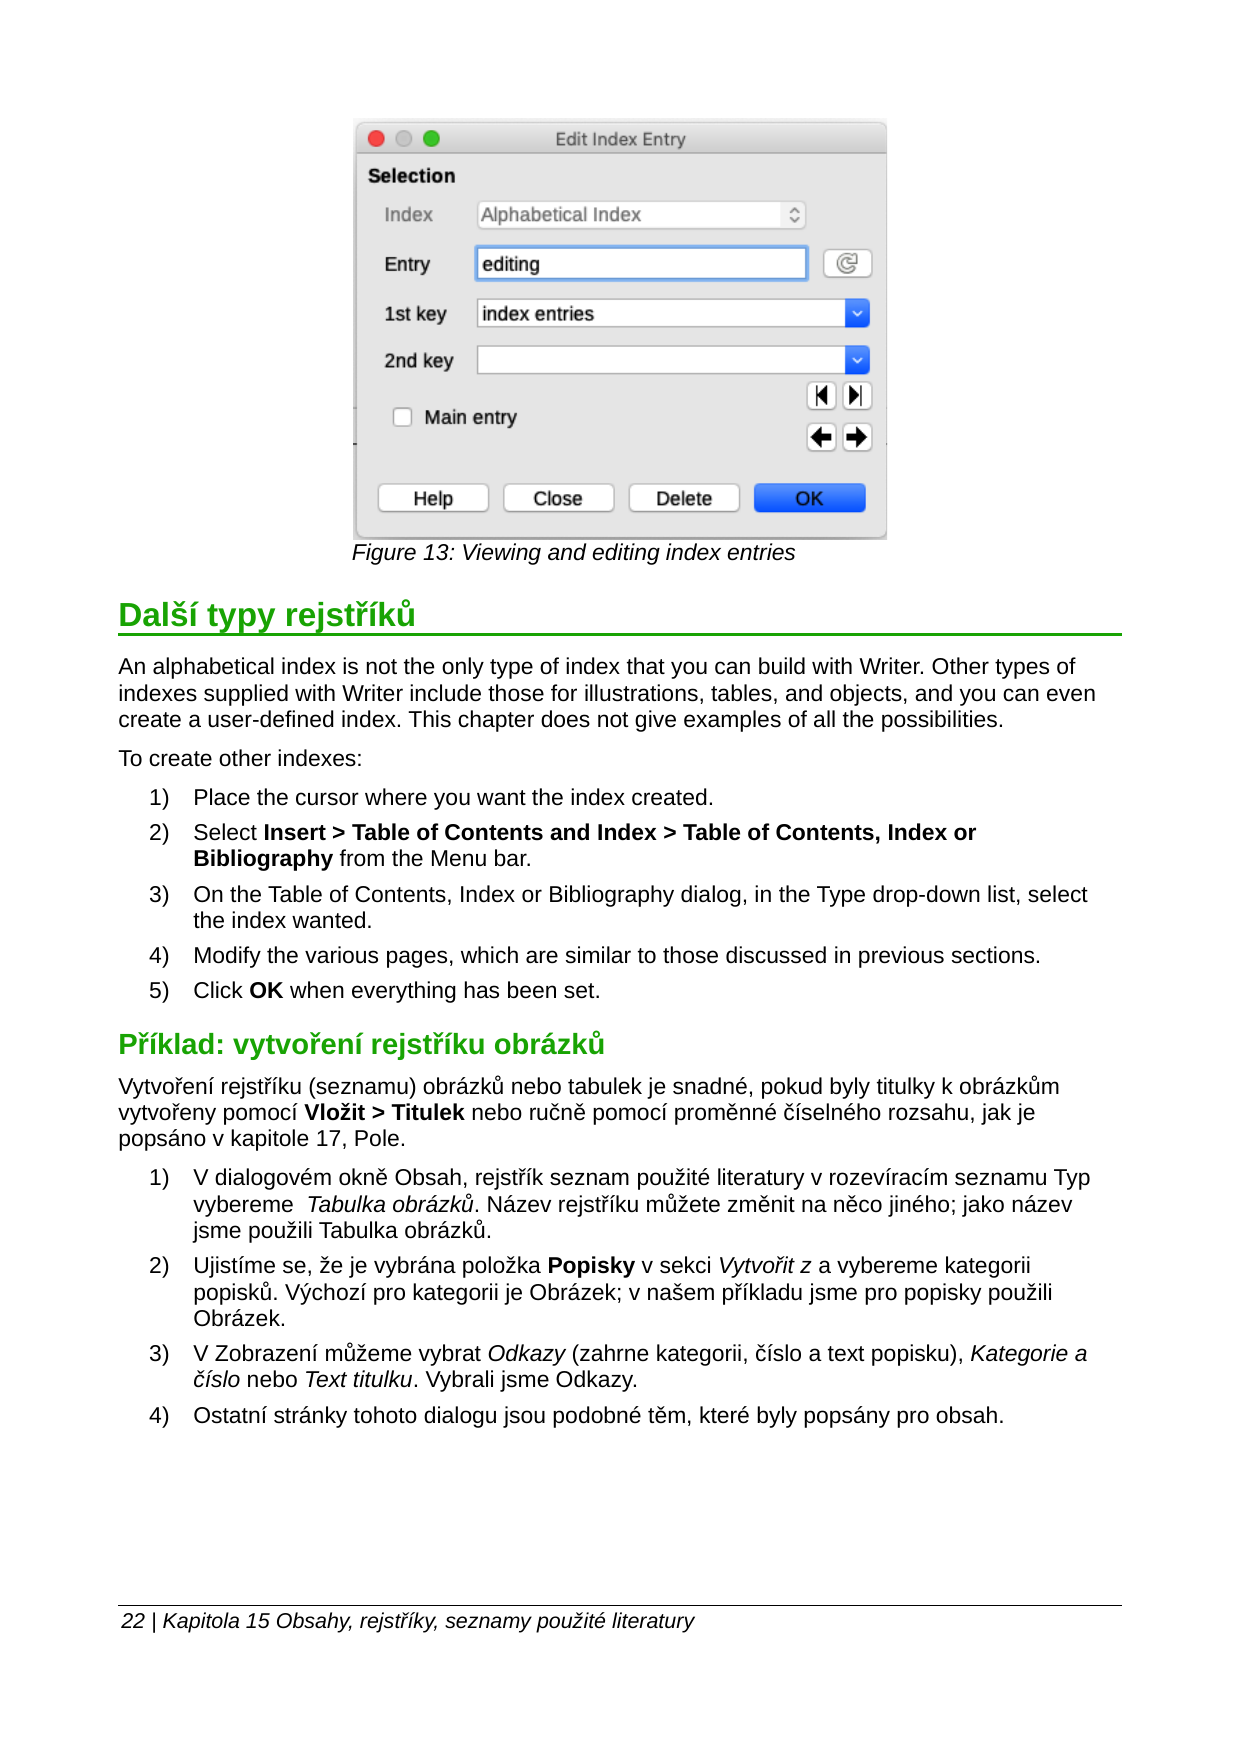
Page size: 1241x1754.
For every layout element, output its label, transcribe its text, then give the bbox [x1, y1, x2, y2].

picture [353, 118, 888, 540]
text An alphabetical index is not the only type of index that you can build with Writer. Other types of indexes supplied with Writer include those for illustrations, tables, and objects, and you can even create a user-defined index. This chapter does not give examples of all the possibilities. [118, 653, 1122, 732]
list V dialogovém okně Obsah, rejstřík seznam použité literatury v rozevíracím seznamu Typ vybereme Tabulka obrázků. Název rejstříku můžete změnit na něco jiného; jako název jsme použili Tabulka obrázků. [169, 1164, 1122, 1243]
subtitle Další typy rejstříků [118, 595, 1122, 633]
list On the Table of Contents, Index or Bibliography dialog, in the Type drop-down list, select the index wanted. [169, 881, 1122, 933]
list Place the cursor where you want the index created. [169, 784, 1122, 810]
list Click OK when everything has been set. [169, 977, 1122, 1004]
subtitle Příklad: vytvoření rejstříku obrázků [118, 1027, 1122, 1061]
list Modify the various pages, which are similar to those discussed in previous sections. [169, 942, 1122, 968]
list Ujistíme se, že je vybrána položka Popisky v sekci Vytvořit z a vybereme kategorii popisků. Výchozí pro kategorii je Obrázek; v našem příkladu jsme pro popisky použili Obrázek. [169, 1252, 1122, 1331]
list V Zobrazení můžeme vybrat Odkazy (zahrne kategorii, číslo a text popisku), Kategorie a číslo nebo Text titulku. Vybrali jsme Odkazy. [169, 1340, 1122, 1393]
text Figure 13: Viewing and editing index entries [352, 540, 889, 566]
text Vytvoření rejstříku (seznamu) obrázků nebo tabulek je snadné, pokud byly titulky k obrázkům vytvořeny pomocí Vložit > Titulek nebo ručně pomocí proměnné číselného rozsahu, jak je popsáno v kapitole 17, Pole. [118, 1073, 1122, 1152]
list Ostatní stránky tohoto dialogu jsou podobné těm, které byly popsány pro obsah. [169, 1402, 1122, 1428]
list Select Insert > Table of Contents and Index > Table of Contents, Index or Bibliography from the Menu bar. [169, 819, 1122, 872]
list To create other indexes: [118, 745, 1122, 771]
